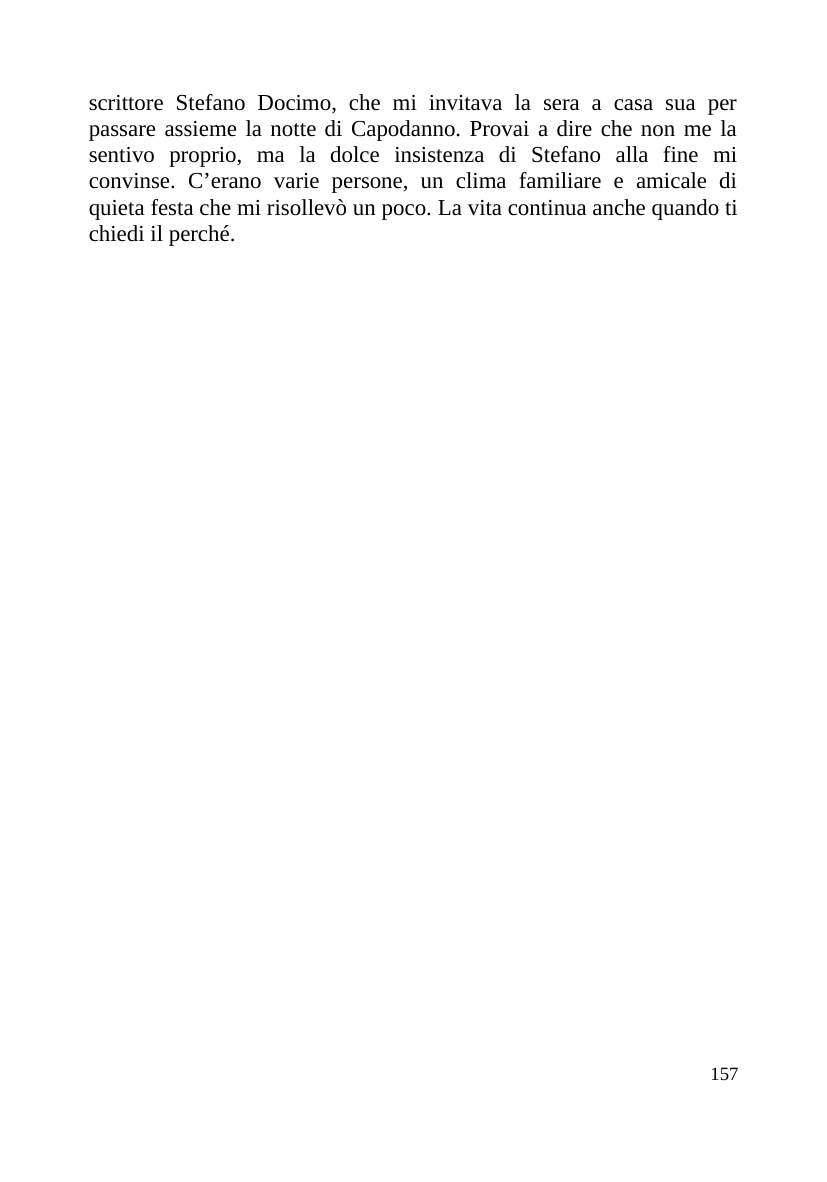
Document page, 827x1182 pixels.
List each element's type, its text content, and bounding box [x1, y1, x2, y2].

text scrittore Stefano Docimo, che mi invitava la sera a casa sua per passare assieme la notte di Capodanno. Provai a dire che non me la sentivo proprio, ma la dolce insistenza di Stefano alla fine mi convinse. C’erano varie persone, un clima familiare e amicale di quieta festa che mi risollevò un poco. La vita continua anche quando ti chiedi il perché. [88, 88, 738, 247]
